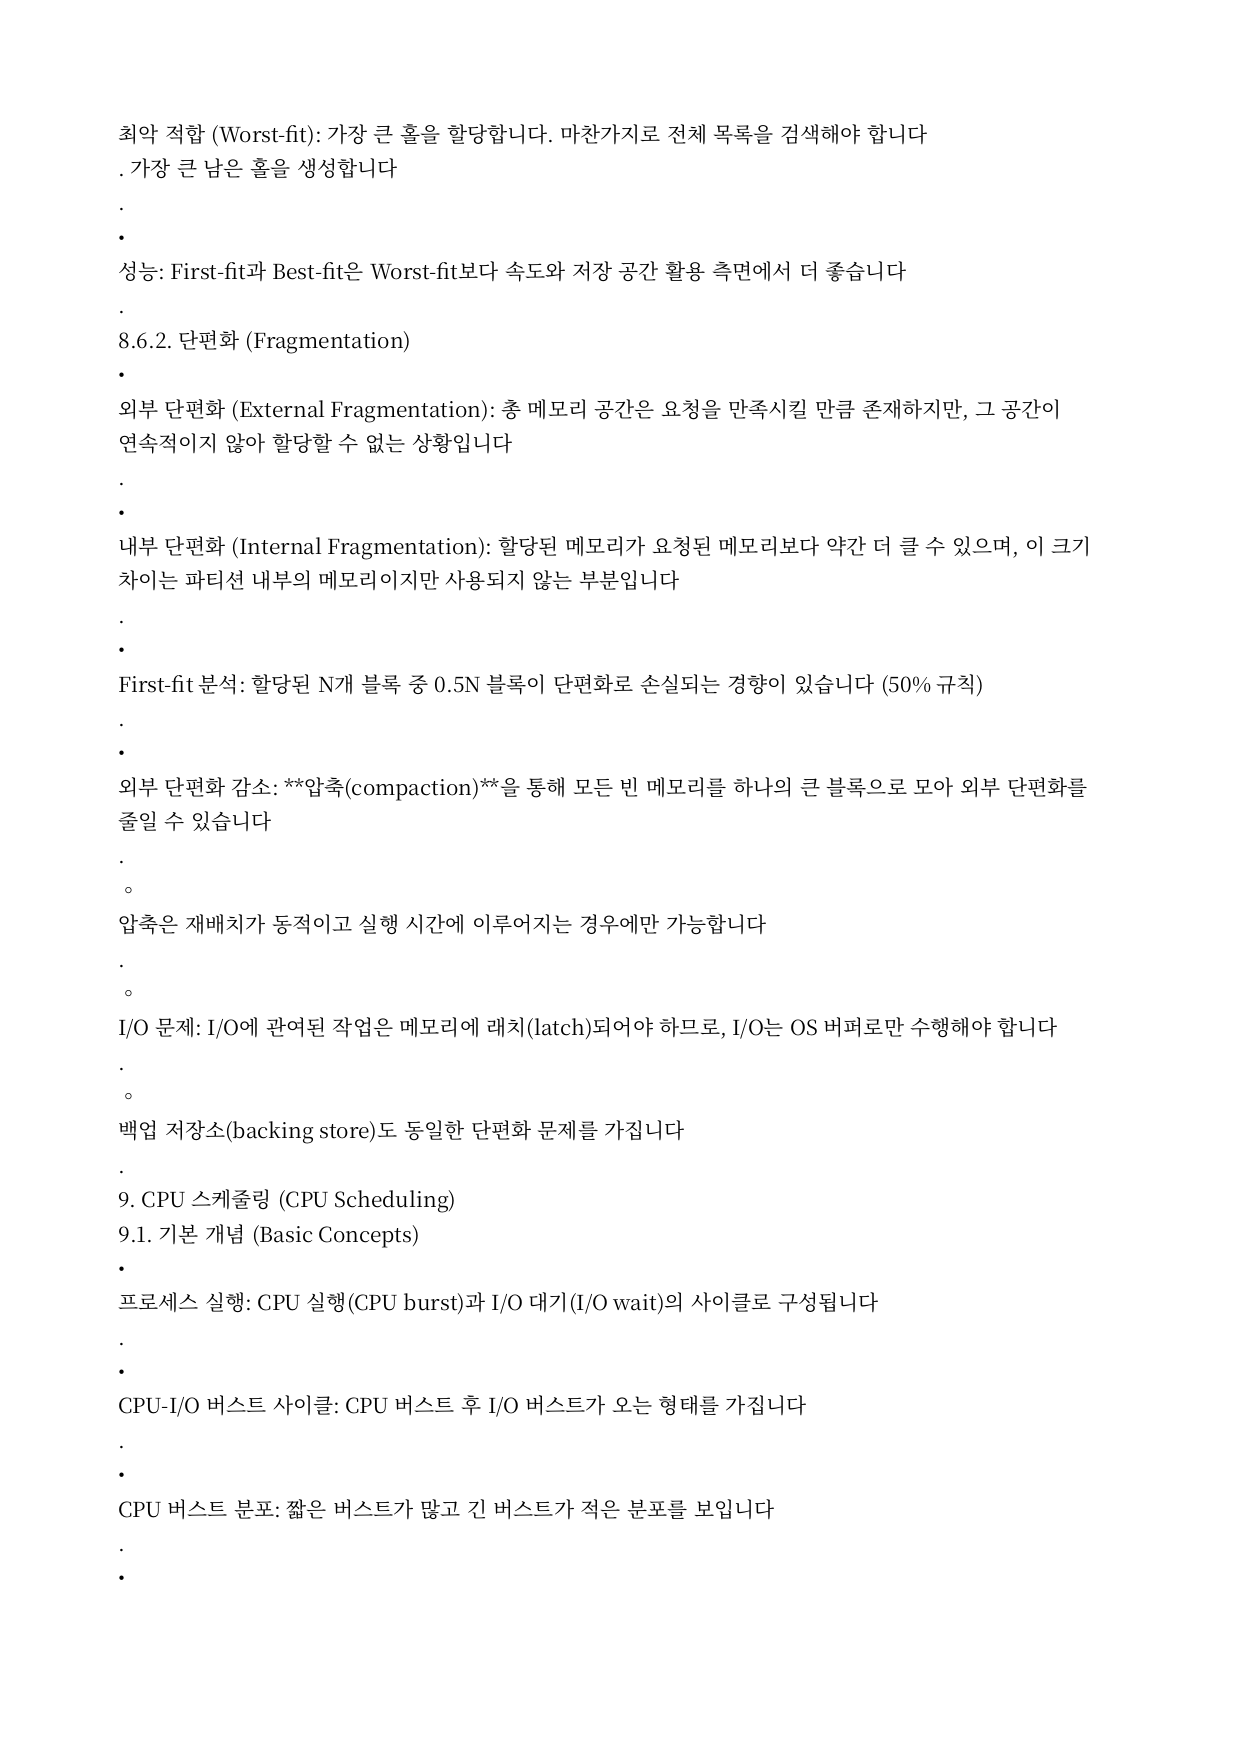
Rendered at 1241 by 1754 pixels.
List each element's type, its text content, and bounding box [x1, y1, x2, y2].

text . [118, 1321, 1122, 1351]
text . 가장 큰 남은 홀을 생성합니다 [118, 152, 1122, 182]
text CPU-I/O 버스트 사이클: CPU 버스트 후 I/O 버스트가 오는 형태를 가집니다 [118, 1390, 1122, 1420]
text . [118, 840, 1122, 870]
text 8.6.2. 단편화 (Fragmentation) [118, 324, 1122, 354]
text . [118, 1046, 1122, 1076]
text . [118, 599, 1122, 629]
text • [118, 634, 1122, 664]
text I/O 문제: I/O에 관여된 작업은 메모리에 래치(latch)되어야 하므로, I/O는 OS 버퍼로만 수행해야 합니다 [118, 1012, 1122, 1042]
text 프로세스 실행: CPU 실행(CPU burst)과 I/O 대기(I/O wait)의 사이클로 구성됩니다 [118, 1287, 1122, 1317]
text • [118, 1562, 1122, 1592]
text ◦ [118, 874, 1122, 904]
text . [118, 462, 1122, 492]
text . [118, 1424, 1122, 1454]
text . [118, 943, 1122, 973]
text • [118, 1356, 1122, 1386]
text 9.1. 기본 개념 (Basic Concepts) [118, 1218, 1122, 1248]
text 최악 적합 (Worst-fit): 가장 큰 홀을 할당합니다. 마찬가지로 전체 목록을 검색해야 합니다 [118, 118, 1122, 148]
text ◦ [118, 1081, 1122, 1111]
text 9. CPU 스케줄링 (CPU Scheduling) [118, 1184, 1122, 1214]
text • [118, 359, 1122, 389]
text • [118, 496, 1122, 526]
text . [118, 187, 1122, 217]
text 압축은 재배치가 동적이고 실행 시간에 이루어지는 경우에만 가능합니다 [118, 909, 1122, 939]
text First-fit 분석: 할당된 N개 블록 중 0.5N 블록이 단편화로 손실되는 경향이 있습니다 (50% 규칙) [118, 668, 1122, 698]
text CPU 버스트 분포: 짧은 버스트가 많고 긴 버스트가 적은 분포를 보입니다 [118, 1493, 1122, 1523]
text . [118, 1149, 1122, 1179]
text 외부 단편화 감소: **압축(compaction)**을 통해 모든 빈 메모리를 하나의 큰 블록으로 모아 외부 단편화를 줄일 수 있습니다 [118, 771, 1122, 836]
text 내부 단편화 (Internal Fragmentation): 할당된 메모리가 요청된 메모리보다 약간 더 클 수 있으며, 이 크기 차이는 파티션 내부의 메모리이지만 사용되지 않는 부분입니다 [118, 531, 1122, 595]
text . [118, 702, 1122, 732]
text . [118, 290, 1122, 320]
text 성능: First-fit과 Best-fit은 Worst-fit보다 속도와 저장 공간 활용 측면에서 더 좋습니다 [118, 256, 1122, 286]
text 백업 저장소(backing store)도 동일한 단편화 문제를 가집니다 [118, 1115, 1122, 1145]
text • [118, 737, 1122, 767]
text • [118, 221, 1122, 251]
text . [118, 1527, 1122, 1557]
text • [118, 1459, 1122, 1489]
text ◦ [118, 977, 1122, 1007]
text • [118, 1252, 1122, 1282]
text 외부 단편화 (External Fragmentation): 총 메모리 공간은 요청을 만족시킬 만큼 존재하지만, 그 공간이 연속적이지 않아 할당할 수 없는 상황입니다 [118, 393, 1122, 457]
